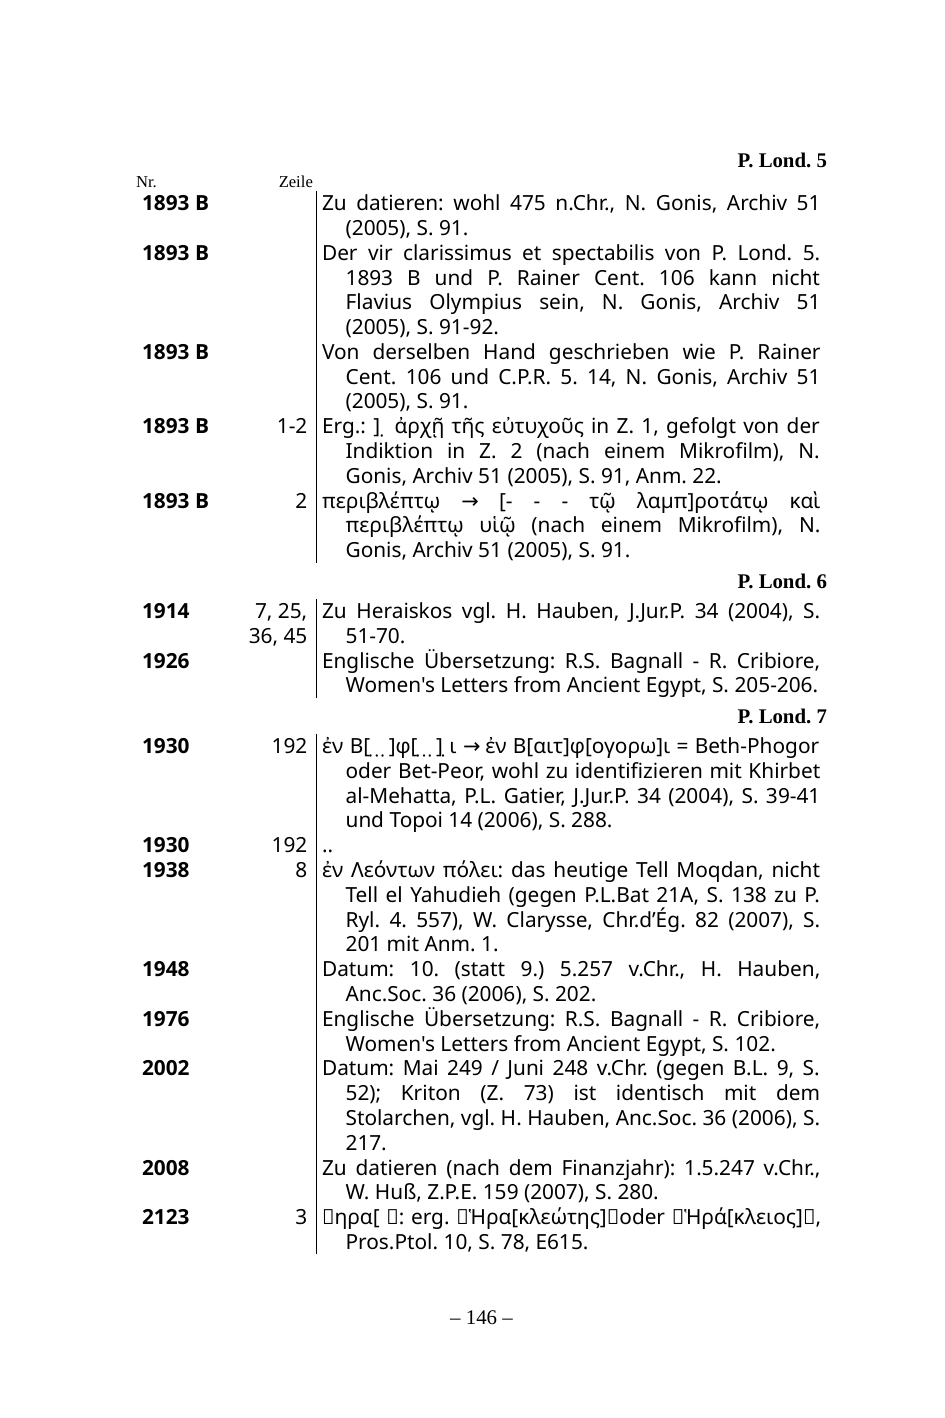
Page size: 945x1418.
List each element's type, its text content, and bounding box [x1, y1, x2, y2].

table_cell [224, 648, 316, 698]
table_cell Erg.: ] ̣ ἀρχῇ τῆς εὐτυχοῦς in Z. 1, gefolgt von der Indiktion in Z. 2 (nach einem Mikrofilm), N. Gonis, Archiv 51 (2005), S. 91, Anm. 22. [317, 414, 827, 488]
table_cell ηρα[ : erg. Ἡρα[κλεώτης]oder Ἡρά[κλειος], Pros.Ptol. 10, S. 78, E615. [317, 1205, 827, 1254]
table_cell Datum: Mai 249 / Juni 248 v.Chr. (gegen B.L. 9, S. 52); Kriton (Z. 73) ist identisch mit dem Stolarchen, vgl. H. Hauben, Anc.Soc. 36 (2006), S. 217. [317, 1056, 827, 1155]
table_cell [224, 957, 316, 1006]
table_cell [224, 1006, 316, 1056]
table_header 7, 25, 36, 45 [224, 599, 316, 648]
table_cell 1893 B [136, 340, 224, 414]
table_cell 1893 B [136, 488, 224, 563]
table_cell 1926 [136, 648, 224, 698]
table_header ἐν Β[ ̣ ̣ ̣]φ[ ̣ ̣ ̣] ̣ι → ἐν Β[αιτ]φ[ογορω]ι = Beth-Phogor oder Bet-Peor, wohl zu identifizieren mit Khirbet al-Mehatta, P.L. Gatier, J.Jur.P. 34 (2004), S. 39-41 und Topoi 14 (2006), S. 288. [317, 734, 827, 833]
table_cell Zu datieren (nach dem Finanzjahr): 1.5.247 v.Chr., W. Huß, Z.P.E. 159 (2007), S. 280. [317, 1155, 827, 1205]
table_cell 1893 B [136, 191, 224, 240]
table_cell Englische Übersetzung: R.S. Bagnall - R. Cribiore, Women's Letters from Ancient Egypt, S. 102. [317, 1006, 827, 1056]
table_header Zu Heraiskos vgl. H. Hauben, J.Jur.P. 34 (2004), S. 51-70. [317, 599, 827, 648]
table_cell 8 [224, 858, 316, 957]
table_cell 2 [224, 488, 316, 563]
table_cell 1948 [136, 957, 224, 1006]
table_cell 1938 [136, 858, 224, 957]
table_cell Von derselben Hand geschrieben wie P. Rainer Cent. 106 und C.P.R. 5. 14, N. Gonis, Archiv 51 (2005), S. 91. [317, 340, 827, 414]
table_cell 1976 [136, 1006, 224, 1056]
table_cell 1-2 [224, 414, 316, 488]
table_cell [224, 1056, 316, 1155]
subtitle P. Lond. 7 [136, 704, 827, 728]
table_cell περιβλέπτῳ → [- - - τῷ λαμπ]ροτάτῳ καὶ περιβλέπτῳ υἱῷ (nach einem Mikrofilm), N. Gonis, Archiv 51 (2005), S. 91. [317, 488, 827, 563]
table_cell Englische Übersetzung: R.S. Bagnall - R. Cribiore, Women's Letters from Ancient Egypt, S. 205-206. [317, 648, 827, 698]
table_cell 3 [224, 1205, 316, 1254]
subtitle P. Lond. 6 [136, 569, 827, 593]
table_cell ἐν Λεόντων πόλει: das heutige Tell Moqdan, nicht Tell el Yahudieh (gegen P.L.Bat 21A, S. 138 zu P. Ryl. 4. 557), W. Clarysse, Chr.d’Ég. 82 (2007), S. 201 mit Anm. 1. [317, 858, 827, 957]
table_header 1930 [136, 734, 224, 833]
table_cell 2123 [136, 1205, 224, 1254]
table_cell .. [317, 833, 827, 858]
table_cell 192 [224, 833, 316, 858]
table_cell Der vir clarissimus et spectabilis von P. Lond. 5. 1893 B und P. Rainer Cent. 106 kann nicht Flavius Olympius sein, N. Gonis, Archiv 51 (2005), S. 91-92. [317, 240, 827, 339]
table_cell [224, 240, 316, 339]
table_cell [224, 340, 316, 414]
table_cell [224, 1155, 316, 1205]
table_cell [224, 191, 316, 240]
table_cell 1893 B [136, 240, 224, 339]
table_cell Datum: 10. (statt 9.) 5.257 v.Chr., H. Hauben, Anc.Soc. 36 (2006), S. 202. [317, 957, 827, 1006]
table_header 192 [224, 734, 316, 833]
table_cell 1893 B [136, 414, 224, 488]
table_cell 2002 [136, 1056, 224, 1155]
table_cell Zu datieren: wohl 475 n.Chr., N. Gonis, Archiv 51 (2005), S. 91. [317, 191, 827, 240]
table_cell 1930 [136, 833, 224, 858]
table_cell 2008 [136, 1155, 224, 1205]
table_header 1914 [136, 599, 224, 648]
